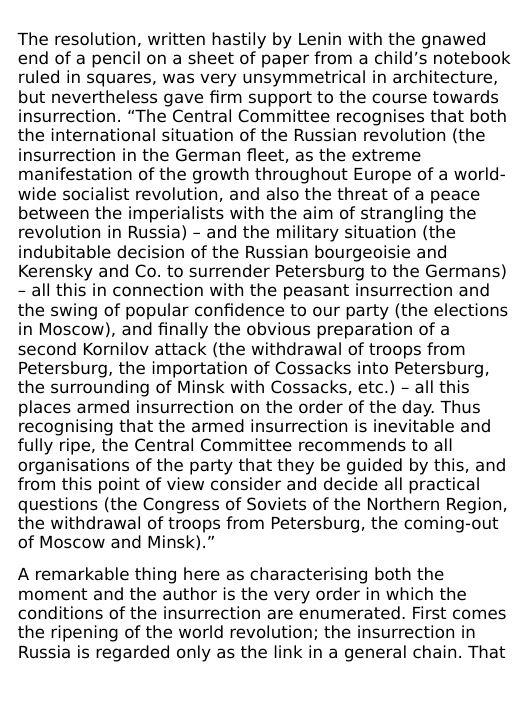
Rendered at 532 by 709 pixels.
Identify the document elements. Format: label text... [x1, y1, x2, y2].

text A remarkable thing here as characterising both the moment and the author is the very order in which the conditions of the insurrection are enumerated. First comes the ripening of the world revolution; the insurrection in Russia is regarded only as the link in a general chain. That [18, 565, 514, 662]
text The resolution, written hastily by Lenin with the gnawed end of a pencil on a sheet of paper from a child’s notebook ruled in squares, was very unsymmetrical in architecture, but nevertheless gave firm support to the course towards insurrection. “The Central Committee recognises that both the international situation of the Russian revolution (the insurrection in the German fleet, as the extreme manifestation of the growth throughout Europe of a world-wide socialist revolution, and also the threat of a peace between the imperialists with the aim of strangling the revolution in Russia) – and the military situation (the indubitable decision of the Russian bourgeoisie and Kerensky and Co. to surrender Petersburg to the Germans) – all this in connection with the peasant insurrection and the swing of popular confidence to our party (the elections in Moscow), and finally the obvious preparation of a second Kornilov attack (the withdrawal of troops from Petersburg, the importation of Cossacks into Petersburg, the surrounding of Minsk with Cossacks, etc.) – all this places armed insurrection on the order of the day. Thus recognising that the armed insurrection is inevitable and fully ripe, the Central Committee recommends to all organisations of the party that they be guided by this, and from this point of view consider and decide all practical questions (the Congress of Soviets of the Northern Region, the withdrawal of troops from Petersburg, the coming-out of Moscow and Minsk).” [18, 29, 514, 553]
